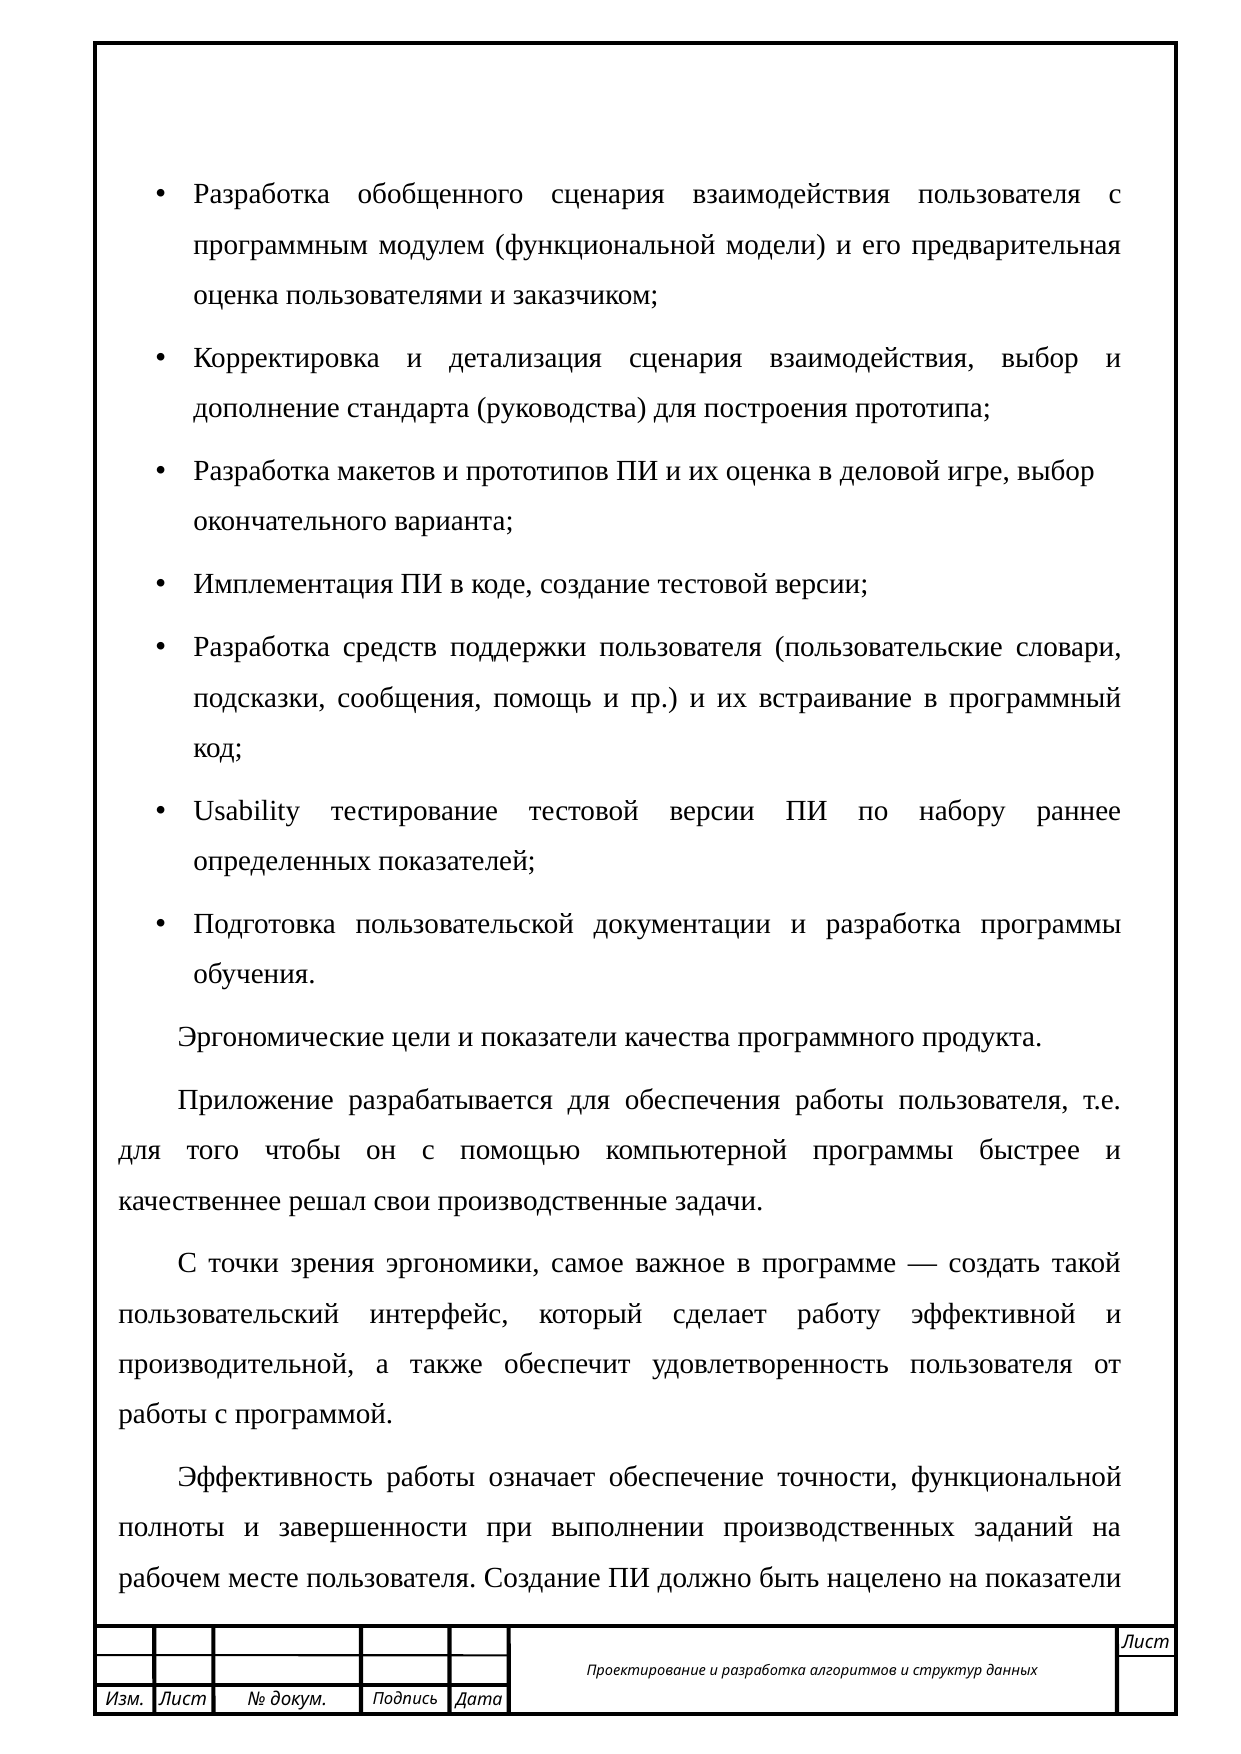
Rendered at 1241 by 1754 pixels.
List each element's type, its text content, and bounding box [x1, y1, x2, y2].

list окончательного варианта; [156, 503, 1122, 537]
text Приложение разрабатывается для обеспечения работы пользователя, т.е. для того чтобы он с помощью компьютерной программы быстрее и качественнее решал свои производственные задачи. [118, 1082, 1122, 1216]
list Подготовка пользовательской документации и разработка программы обучения. [156, 906, 1122, 990]
list Имплементация ПИ в коде, создание тестовой версии; [156, 566, 1122, 600]
list Разработка обобщенного сценария взаимодействия пользователя с программным модулем (функциональной модели) и его предварительная оценка пользователями и заказчиком; [156, 176, 1122, 311]
list Разработка средств поддержки пользователя (пользовательские словари, подсказки, сообщения, помощь и пр.) и их встраивание в программный код; [156, 629, 1122, 763]
text Эффективность работы означает обеспечение точности, функциональной полноты и завершенности при выполнении производственных заданий на рабочем месте пользователя. Создание ПИ должно быть нацелено на показатели [118, 1459, 1122, 1593]
text Эргономические цели и показатели качества программного продукта. [118, 1019, 1122, 1053]
list Usability тестирование тестовой версии ПИ по набору раннее определенных показателей; [156, 793, 1122, 877]
text С точки зрения эргономики, самое важное в программе — создать такой пользовательский интерфейс, который сделает работу эффективной и производительной, а также обеспечит удовлетворенность пользователя от работы с программой. [118, 1246, 1122, 1430]
list Разработка макетов и прототипов ПИ и их оценка в деловой игре, выбор [156, 453, 1122, 487]
list Корректировка и детализация сценария взаимодействия, выбор и дополнение стандарта (руководства) для построения прототипа; [156, 340, 1122, 424]
